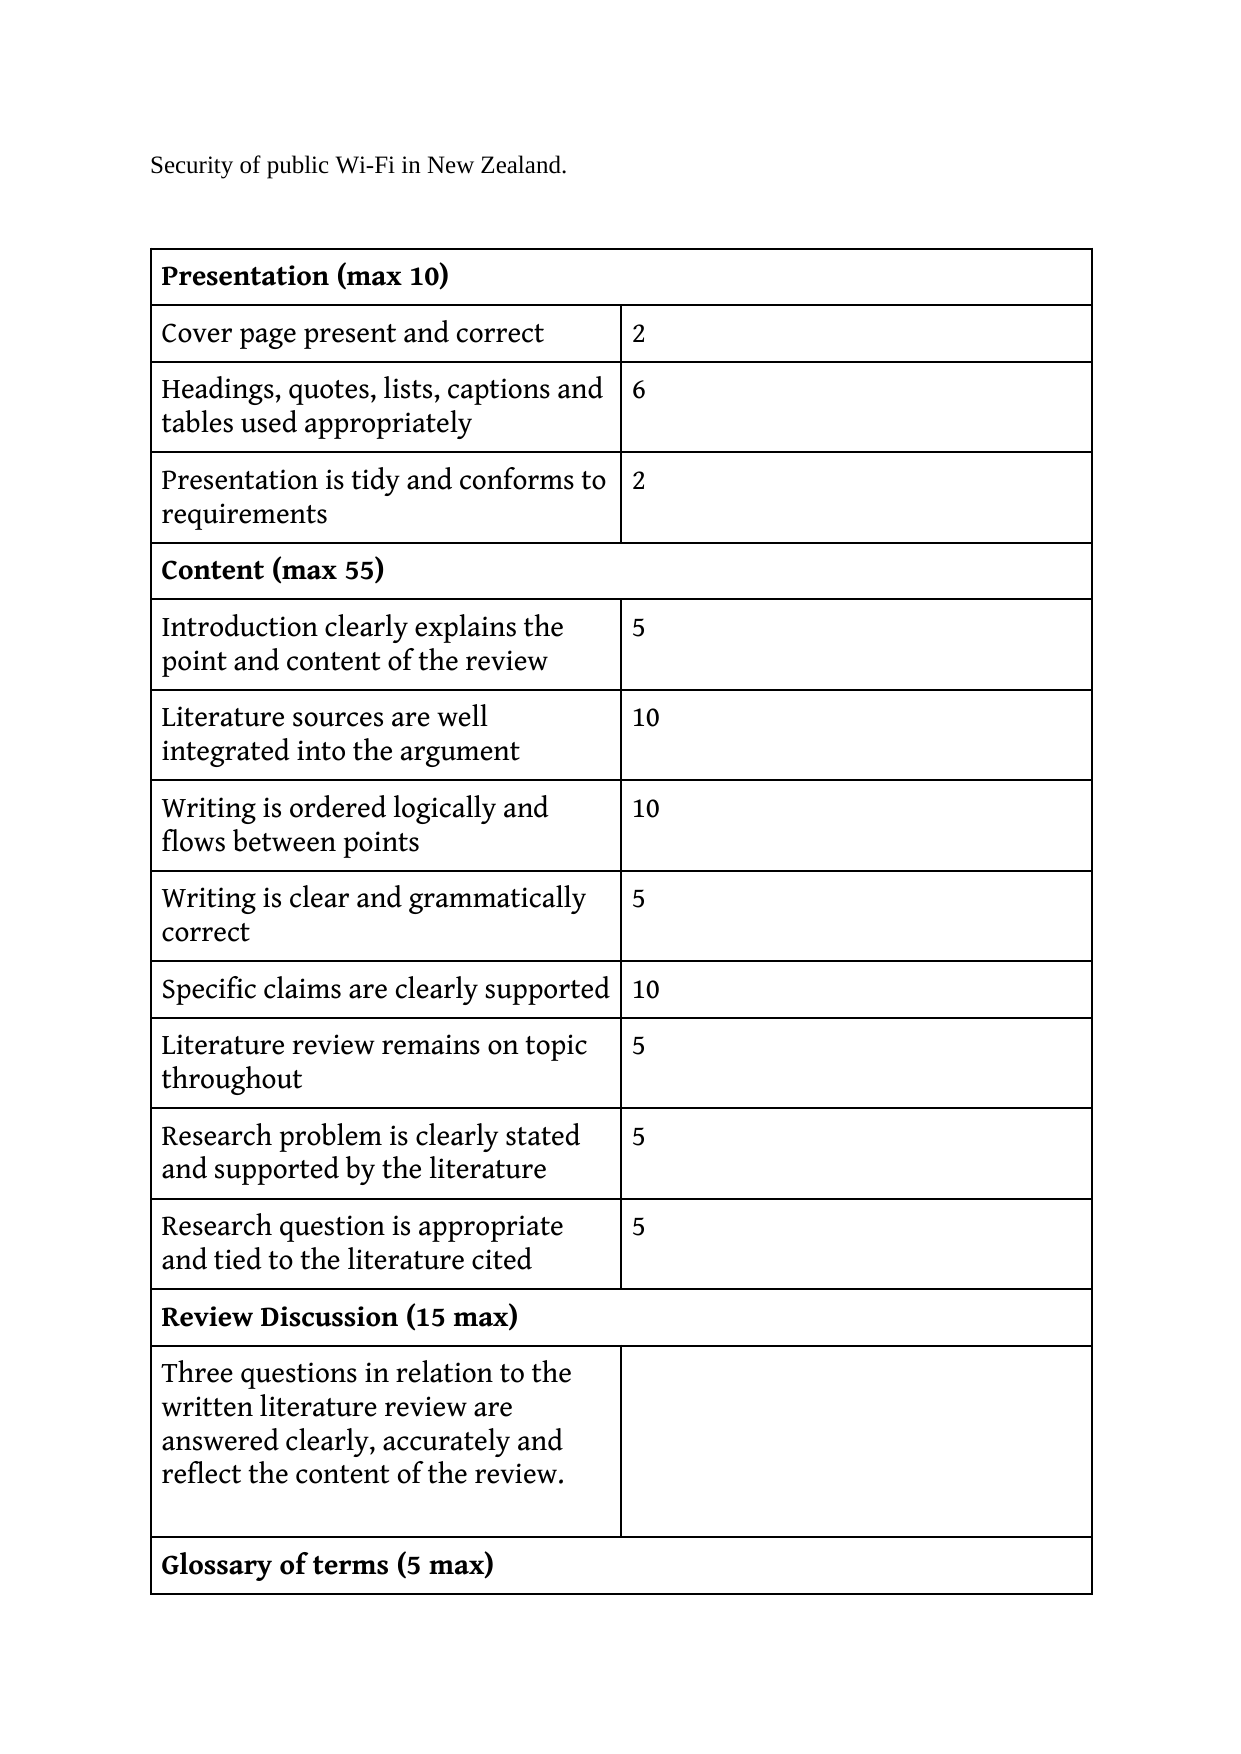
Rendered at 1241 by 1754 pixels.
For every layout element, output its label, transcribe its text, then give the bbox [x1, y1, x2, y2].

table_header Presentation (max 10) [152, 250, 1091, 304]
table_cell 10 [622, 691, 1091, 779]
table_cell Three questions in relation to the written literature review are answered clearly, accurately and reflect the content of the review. [152, 1347, 620, 1536]
table_cell Specific claims are clearly supported [152, 962, 620, 1017]
table_cell Research problem is clearly stated and supported by the literature [152, 1109, 620, 1197]
table_cell Glossary of terms (5 max) [152, 1538, 1091, 1593]
table_cell Headings, quotes, lists, captions and tables used appropriately [152, 363, 620, 451]
table_cell 5 [622, 872, 1091, 960]
table_cell 5 [622, 1200, 1091, 1288]
table_cell 6 [622, 363, 1091, 451]
table_cell Cover page present and correct [152, 306, 620, 361]
table_cell Literature review remains on topic throughout [152, 1019, 620, 1107]
table_cell Research question is appropriate and tied to the literature cited [152, 1200, 620, 1288]
table_cell 2 [622, 306, 1091, 361]
table_cell Content (max 55) [152, 544, 1091, 598]
table_cell Introduction clearly explains the point and content of the review [152, 600, 620, 689]
table_cell Writing is ordered logically and flows between points [152, 781, 620, 869]
table_cell 10 [622, 962, 1091, 1017]
table_cell 2 [622, 453, 1091, 542]
table_cell [622, 1347, 1091, 1536]
table_cell Literature sources are well integrated into the argument [152, 691, 620, 779]
table_cell 5 [622, 1109, 1091, 1197]
table_cell Presentation is tidy and conforms to requirements [152, 453, 620, 542]
table_cell Writing is clear and grammatically correct [152, 872, 620, 960]
table_cell 5 [622, 600, 1091, 689]
table_cell 5 [622, 1019, 1091, 1107]
table_cell Review Discussion (15 max) [152, 1290, 1091, 1344]
table_cell 10 [622, 781, 1091, 869]
